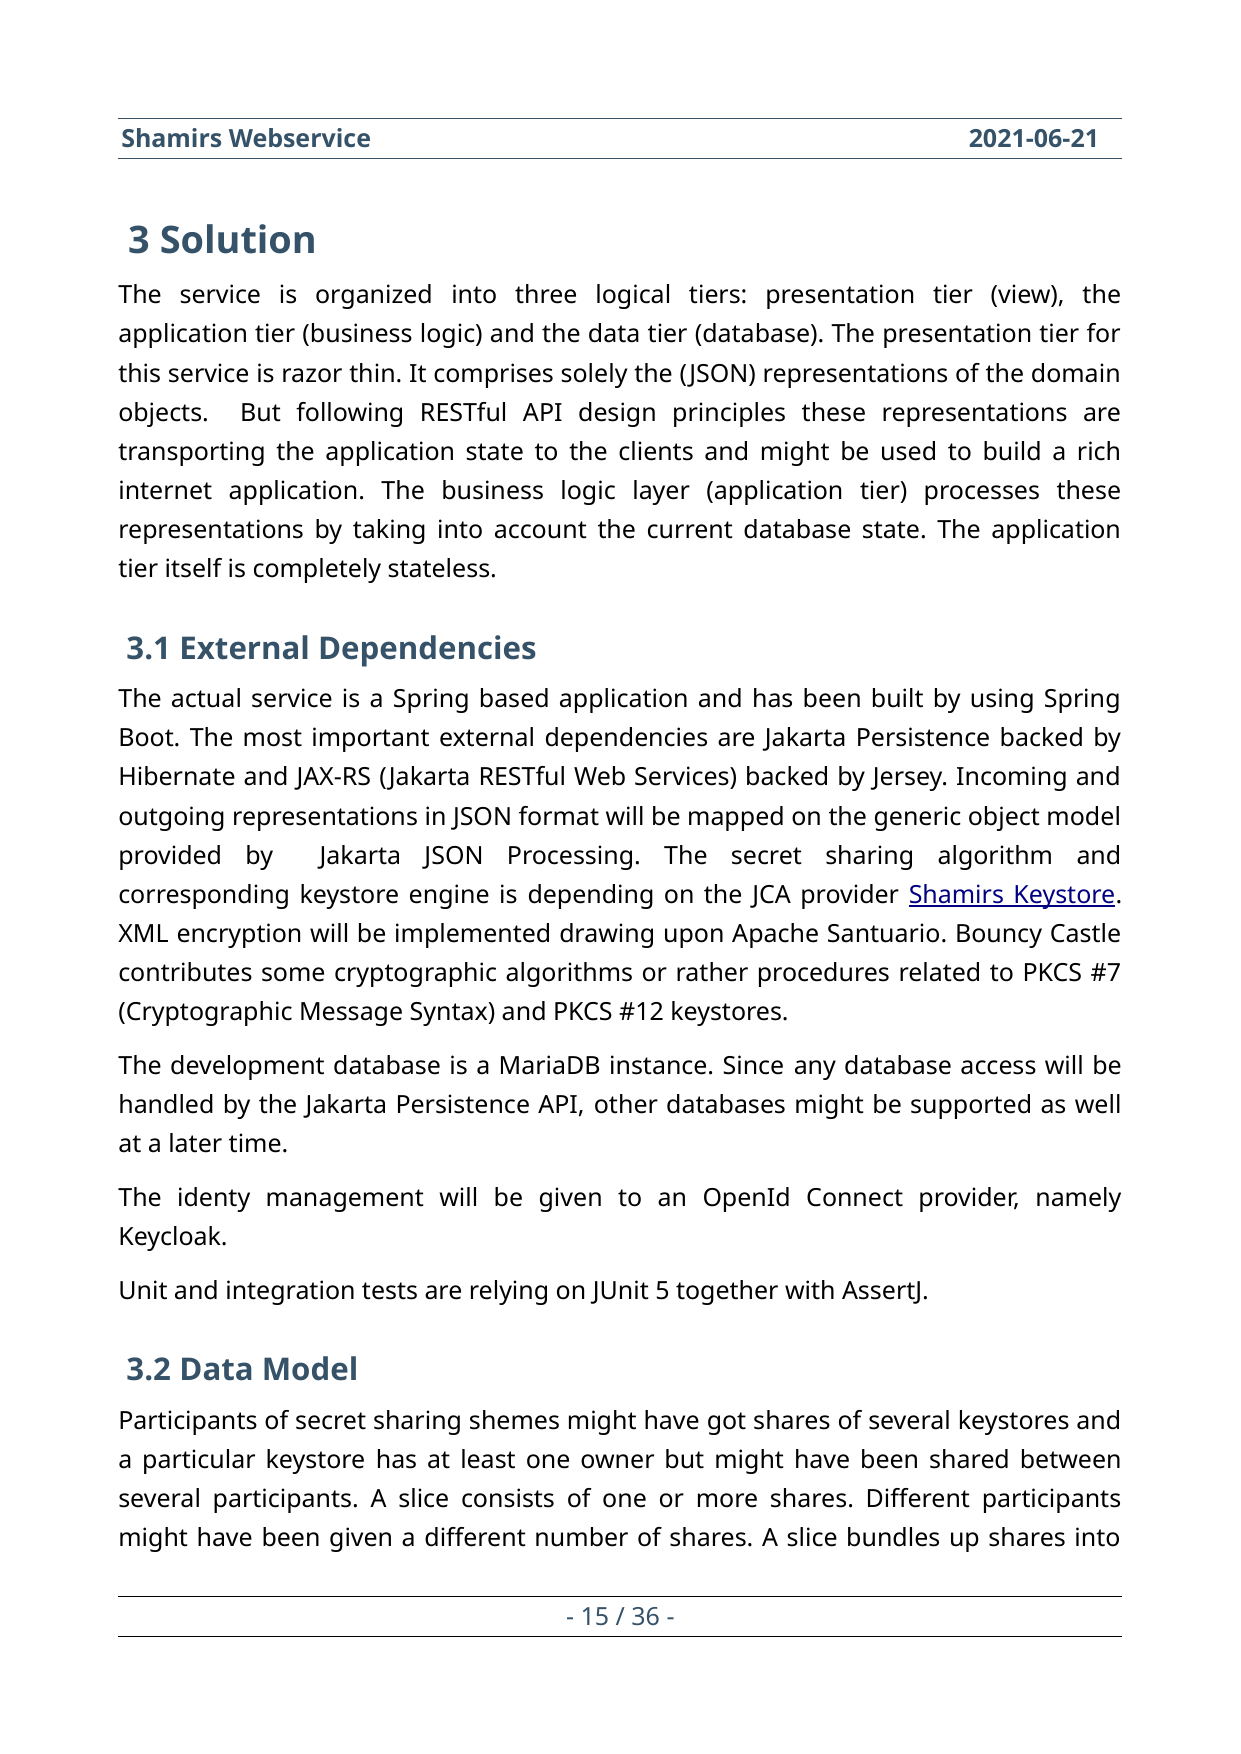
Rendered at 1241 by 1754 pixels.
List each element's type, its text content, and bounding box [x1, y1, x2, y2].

text The actual service is a Spring based application and has been built by using Spring Boot. The most important external dependencies are Jakarta Persistence backed by Hibernate and JAX-RS (Jakarta RESTful Web Services) backed by Jersey. Incoming and outgoing representations in JSON format will be mapped on the generic object model provided by Jakarta JSON Processing. The secret sharing algorithm and corresponding keystore engine is depending on the JCA provider Shamirs Keystore. XML encryption will be implemented drawing upon Apache Santuario. Bouncy Castle contributes some cryptographic algorithms or rather procedures related to PKCS #7 (Cryptographic Message Syntax) and PKCS #12 keystores. [118, 681, 1122, 1028]
text Participants of secret sharing shemes might have got shares of several keystores and a particular keystore has at least one owner but might have been shared between several participants. A slice consists of one or more shares. Different participants might have been given a different number of shares. A slice bundles up shares into [118, 1402, 1122, 1554]
subtitle Solution [118, 213, 1122, 264]
text The identy management will be given to an OpenId Connect provider, namely Keycloak. [118, 1180, 1122, 1253]
subtitle External Dependencies [118, 626, 1122, 668]
text The development database is a MariaDB instance. Since any database access will be handled by the Jakarta Persistence API, other databases might be supported as well at a later time. [118, 1048, 1122, 1160]
subtitle Data Model [118, 1347, 1122, 1390]
text The service is organized into three logical tiers: presentation tier (view), the application tier (business logic) and the data tier (database). The presentation tier for this service is razor thin. It comprises solely the (JSON) representations of the domain objects. But following RESTful API design principles these representations are transporting the application state to the clients and might be used to build a rich internet application. The business logic layer (application tier) processes these representations by taking into account the current database state. The application tier itself is completely stateless. [118, 277, 1122, 585]
text Unit and integration tests are relying on JUnit 5 together with AssertJ. [118, 1273, 1122, 1307]
